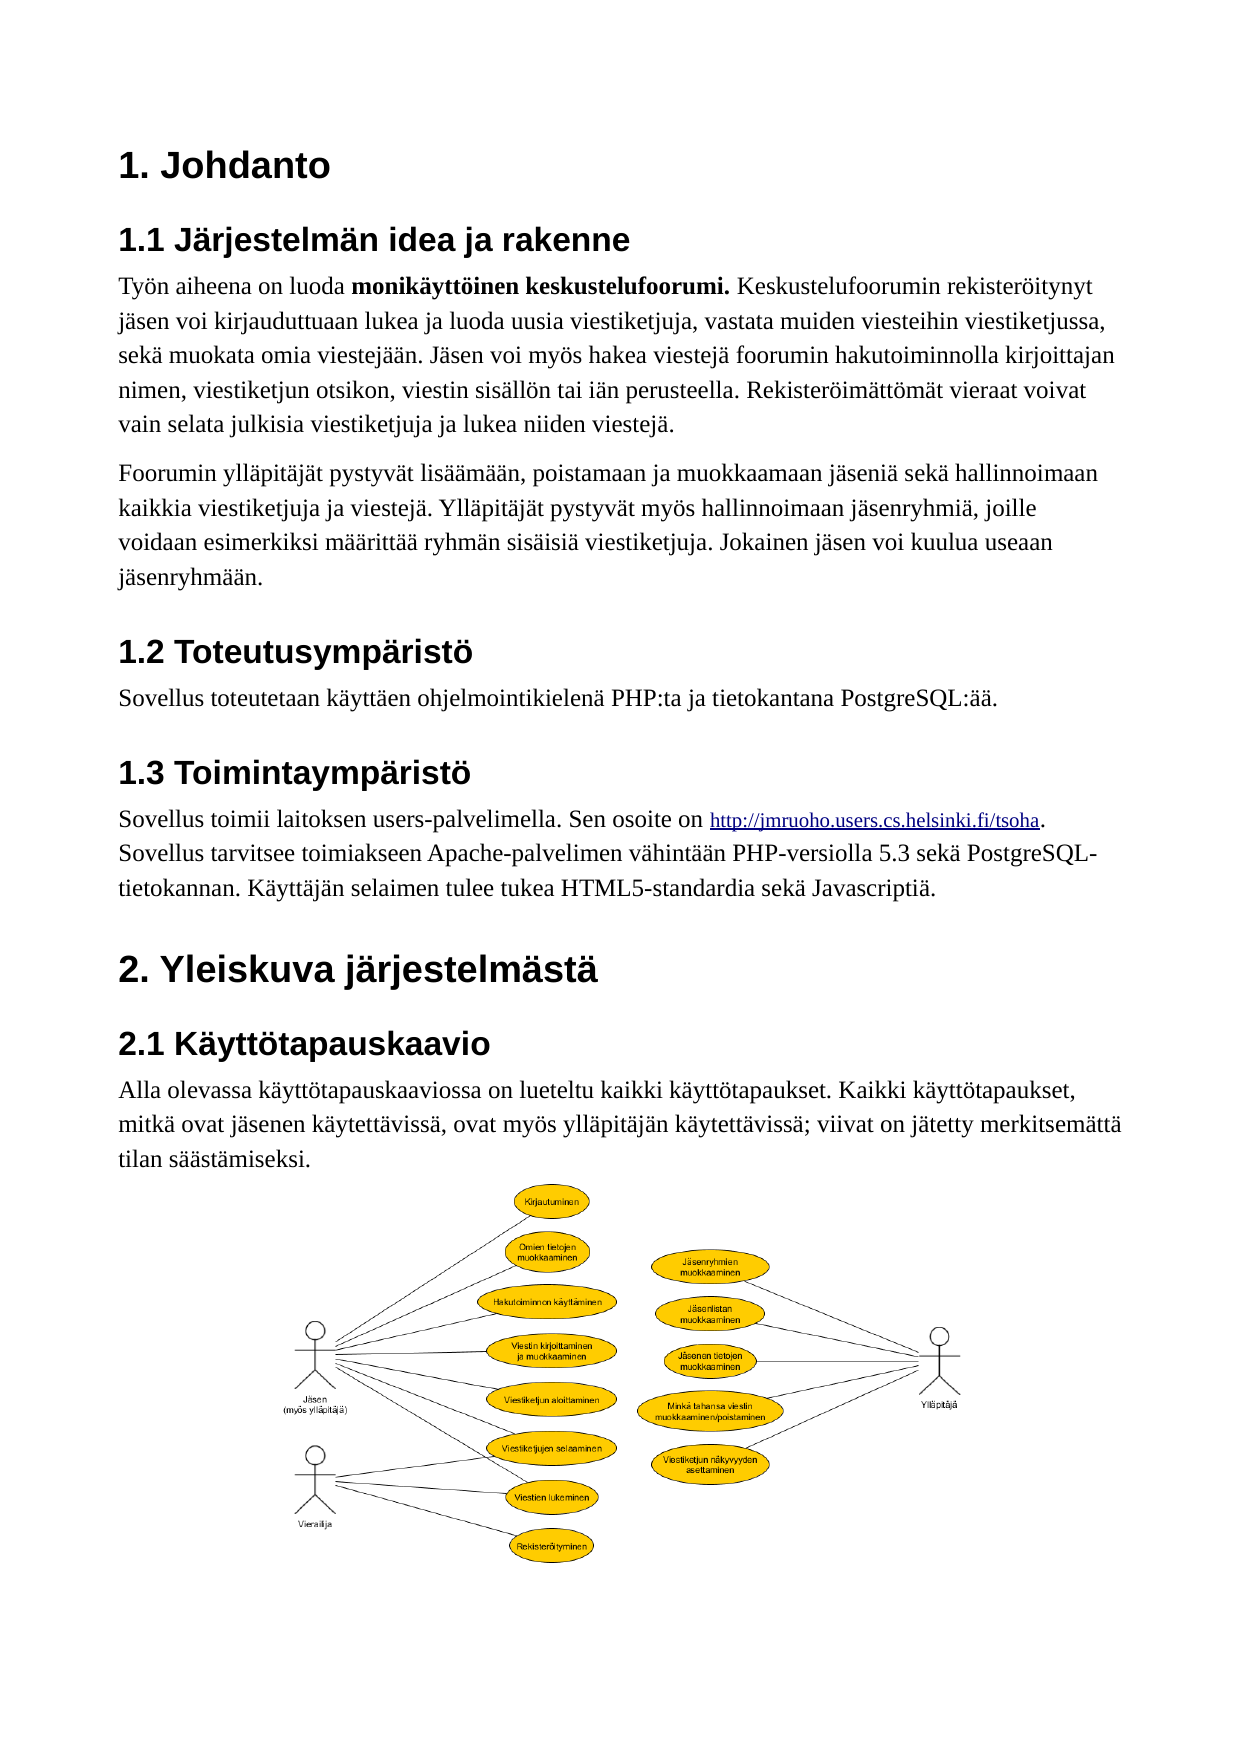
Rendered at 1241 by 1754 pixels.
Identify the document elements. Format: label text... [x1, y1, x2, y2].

text Työn aiheena on luoda monikäyttöinen keskustelufoorumi. Keskustelufoorumin rekisteröitynyt jäsen voi kirjauduttuaan lukea ja luoda uusia viestiketjuja, vastata muiden viesteihin viestiketjussa, sekä muokata omia viestejään. Jäsen voi myös hakea viestejä foorumin hakutoiminnolla kirjoittajan nimen, viestiketjun otsikon, viestin sisällön tai iän perusteella. Rekisteröimättömät vieraat voivat vain selata julkisia viestiketjuja ja lukea niiden viestejä. [118, 271, 1122, 438]
subtitle 1.1 Järjestelmän idea ja rakenne [118, 220, 1122, 259]
subtitle 1.3 Toimintaympäristö [118, 753, 1122, 791]
text Sovellus toteutetaan käyttäen ohjelmointikielenä PHP:ta ja tietokantana PostgreSQL:ää. [118, 683, 1122, 711]
subtitle 2.1 Käyttötapauskaavio [118, 1024, 1122, 1062]
text Sovellus toimii laitoksen users-palvelimella. Sen osoite on http://jmruoho.users.cs.helsinki.fi/tsoha. Sovellus tarvitsee toimiakseen Apache-palvelimen vähintään PHP-versiolla 5.3 sekä PostgreSQL-tietokannan. Käyttäjän selaimen tulee tukea HTML5-standardia sekä Javascriptiä. [118, 804, 1122, 901]
text Alla olevassa käyttötapauskaaviossa on lueteltu kaikki käyttötapaukset. Kaikki käyttötapaukset, mitkä ovat jäsenen käytettävissä, ovat myös ylläpitäjän käytettävissä; viivat on jätetty merkitsemättä tilan säästämiseksi. [118, 1075, 1122, 1173]
text Foorumin ylläpitäjät pystyvät lisäämään, poistamaan ja muokkaamaan jäseniä sekä hallinnoimaan kaikkia viestiketjuja ja viestejä. Ylläpitäjät pystyvät myös hallinnoimaan jäsenryhmiä, joille voidaan esimerkiksi määrittää ryhmän sisäisiä viestiketjuja. Jokainen jäsen voi kuulua useaan jäsenryhmään. [118, 458, 1122, 590]
subtitle 1.2 Toteutusympäristö [118, 632, 1122, 670]
picture [271, 1174, 969, 1573]
subtitle 1. Johdanto [118, 143, 1122, 187]
subtitle 2. Yleiskuva järjestelmästä [118, 947, 1122, 990]
